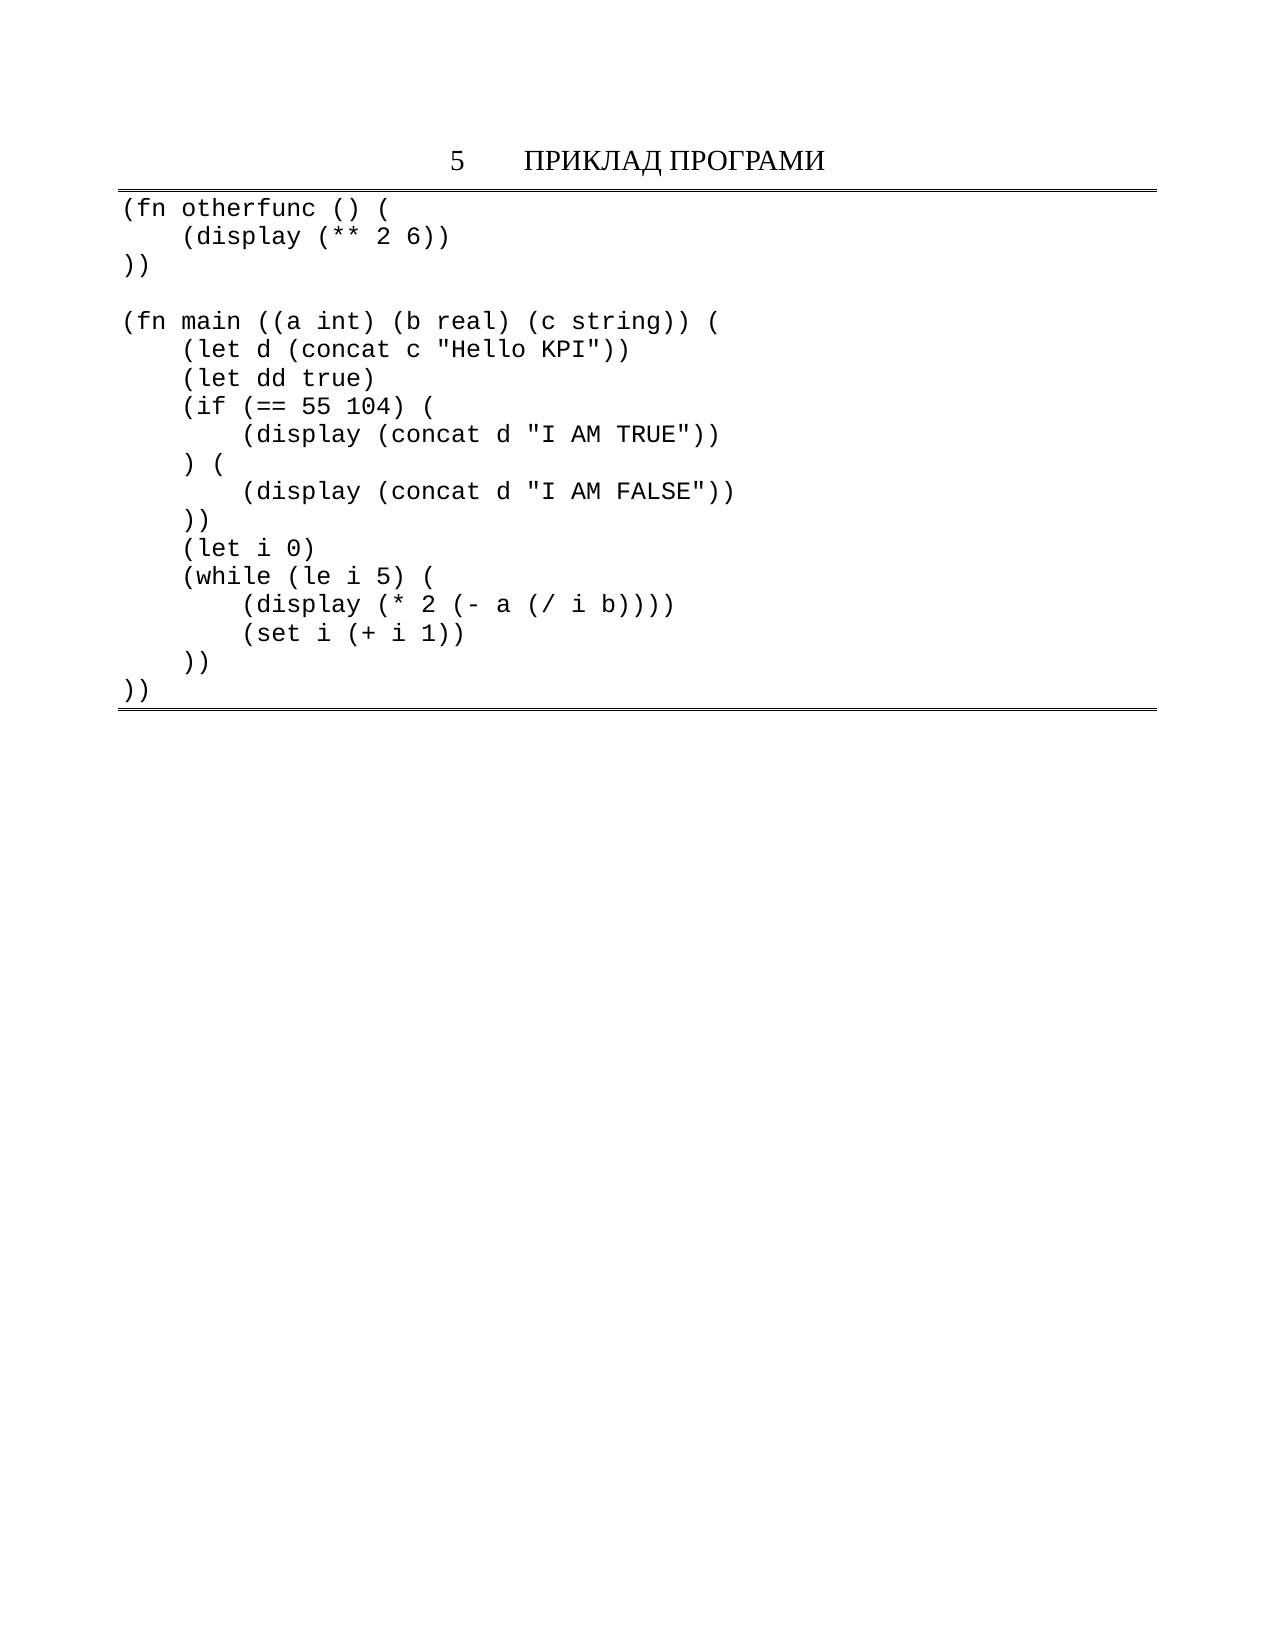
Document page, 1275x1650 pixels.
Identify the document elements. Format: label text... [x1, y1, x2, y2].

text (display (** 2 6)) [118, 217, 1157, 246]
text ) ( [118, 444, 1157, 472]
text (display (concat d "I AM FALSE")) [118, 472, 1157, 501]
text (let d (concat c "Hello KPI")) [118, 331, 1157, 359]
text )) [118, 671, 1157, 708]
text (if (== 55 104) ( [118, 387, 1157, 416]
text (display (concat d "I AM TRUE")) [118, 416, 1157, 444]
text )) [118, 246, 1157, 280]
text (display (* 2 (- a (/ i b)))) [118, 586, 1157, 614]
text (set i (+ i 1)) [118, 614, 1157, 642]
subtitle Приклад програми [118, 143, 1157, 177]
text (fn main ((a int) (b real) (c string)) ( [118, 302, 1157, 331]
text (let i 0) [118, 529, 1157, 557]
text (let dd true) [118, 359, 1157, 387]
text )) [118, 642, 1157, 671]
text (fn otherfunc () ( [118, 192, 1157, 217]
text )) [118, 501, 1157, 529]
text (while (le i 5) ( [118, 557, 1157, 586]
